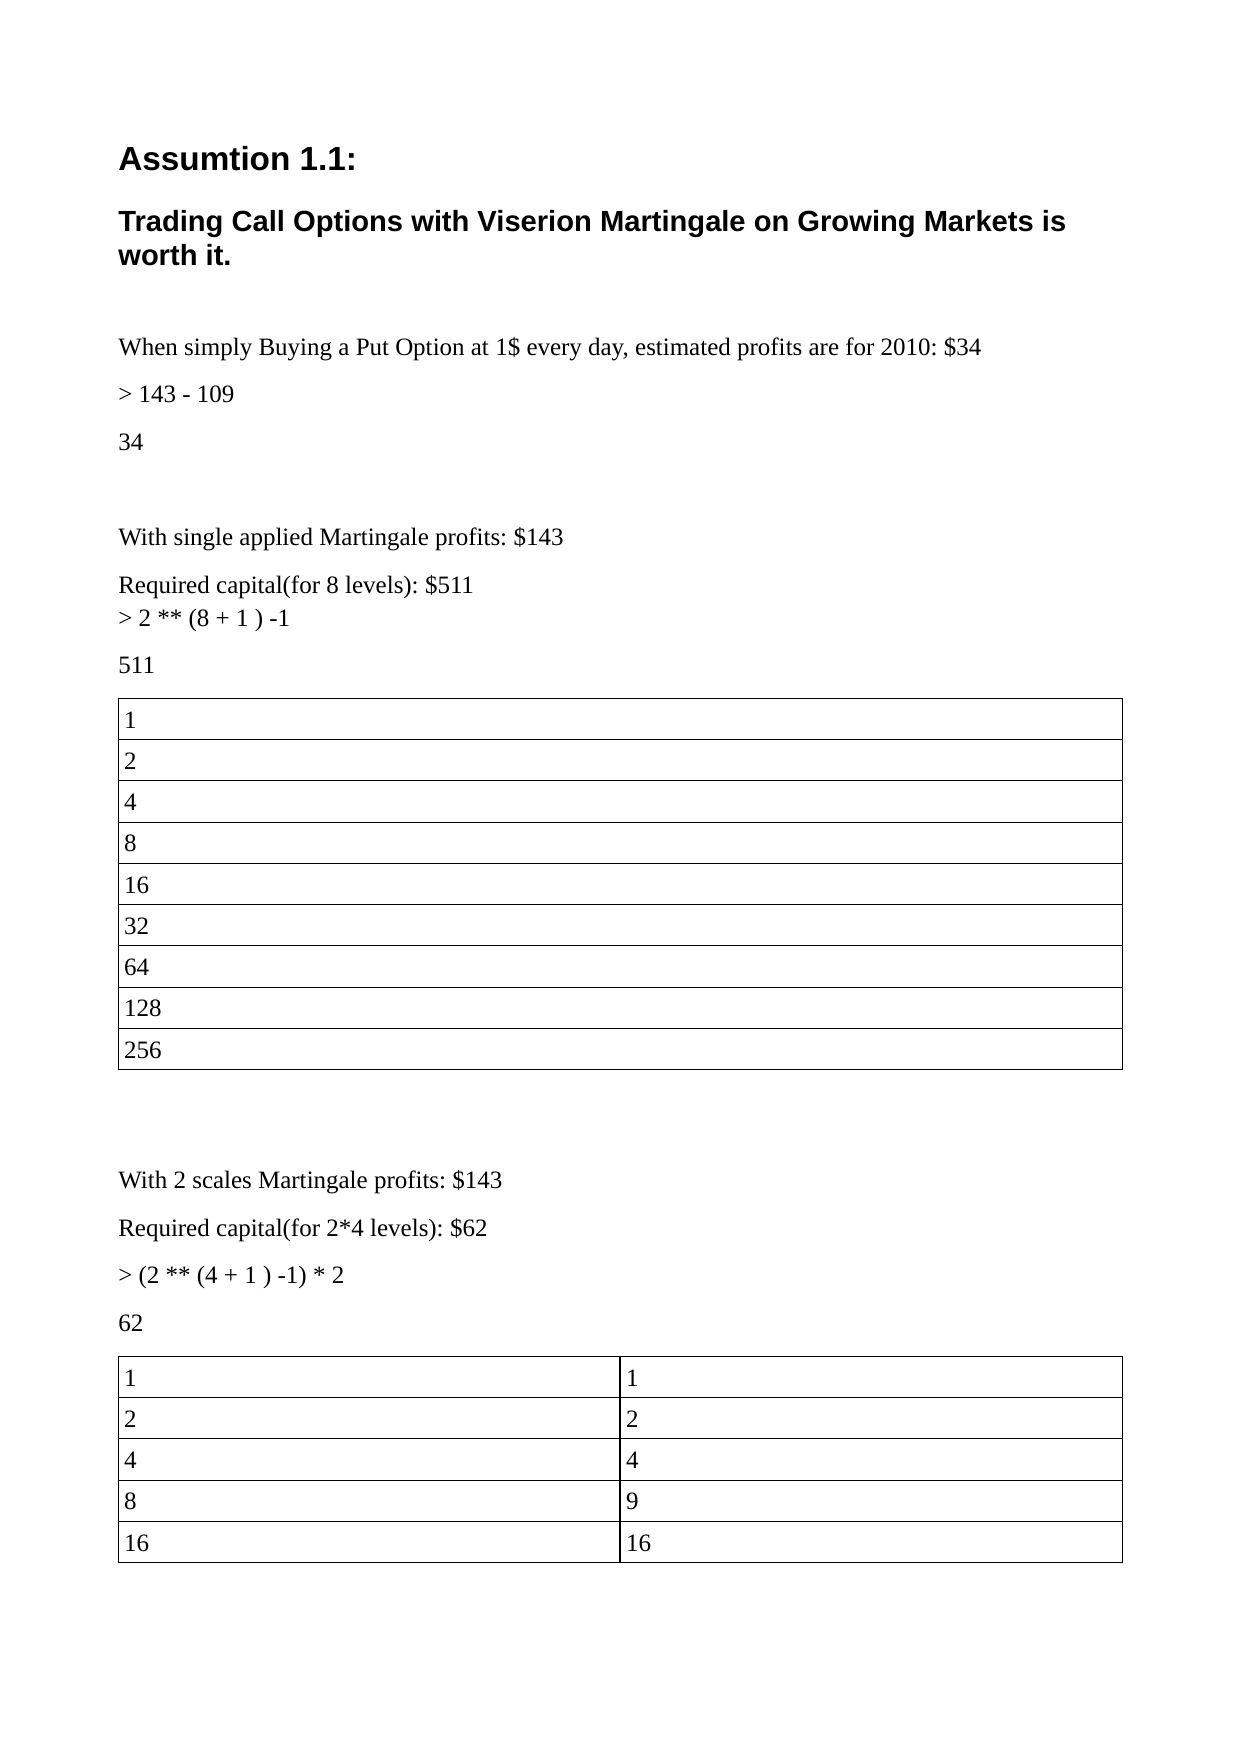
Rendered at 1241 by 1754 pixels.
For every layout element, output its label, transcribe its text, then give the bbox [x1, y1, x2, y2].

text Required capital(for 2*4 levels): $62 [118, 1213, 1122, 1242]
table_cell 2 [119, 1398, 619, 1438]
table_cell 16 [621, 1522, 1122, 1562]
text With single applied Martingale profits: $143 [118, 522, 1122, 551]
text When simply Buying a Put Option at 1$ every day, estimated profits are for 2010: $34 [118, 332, 1122, 360]
table_cell 4 [119, 781, 1122, 822]
subtitle Trading Call Options with Viserion Martingale on Growing Markets is worth it. [118, 204, 1122, 272]
text 511 [118, 650, 1122, 679]
table_header 1 [119, 699, 1122, 739]
text 62 [118, 1308, 1122, 1337]
text > 143 - 109 [118, 379, 1122, 408]
table_cell 16 [119, 1522, 619, 1562]
table_cell 4 [119, 1439, 619, 1479]
table_cell 9 [621, 1481, 1122, 1521]
subtitle Assumtion 1.1: [118, 139, 1122, 177]
table_header 1 [119, 1357, 619, 1397]
table_cell 128 [119, 988, 1122, 1028]
table_header 1 [621, 1357, 1122, 1397]
text 34 [118, 427, 1122, 456]
table_cell 4 [621, 1439, 1122, 1479]
text Required capital(for 8 levels): $511 > 2 ** (8 + 1 ) -1 [118, 570, 1122, 631]
table_cell 2 [621, 1398, 1122, 1438]
table_cell 2 [119, 740, 1122, 780]
table_cell 8 [119, 1481, 619, 1521]
table_cell 32 [119, 905, 1122, 945]
table_cell 16 [119, 864, 1122, 904]
table_cell 8 [119, 823, 1122, 863]
table_cell 64 [119, 946, 1122, 987]
text > (2 ** (4 + 1 ) -1) * 2 [118, 1261, 1122, 1289]
text With 2 scales Martingale profits: $143 [118, 1165, 1122, 1194]
table_cell 256 [119, 1029, 1122, 1069]
